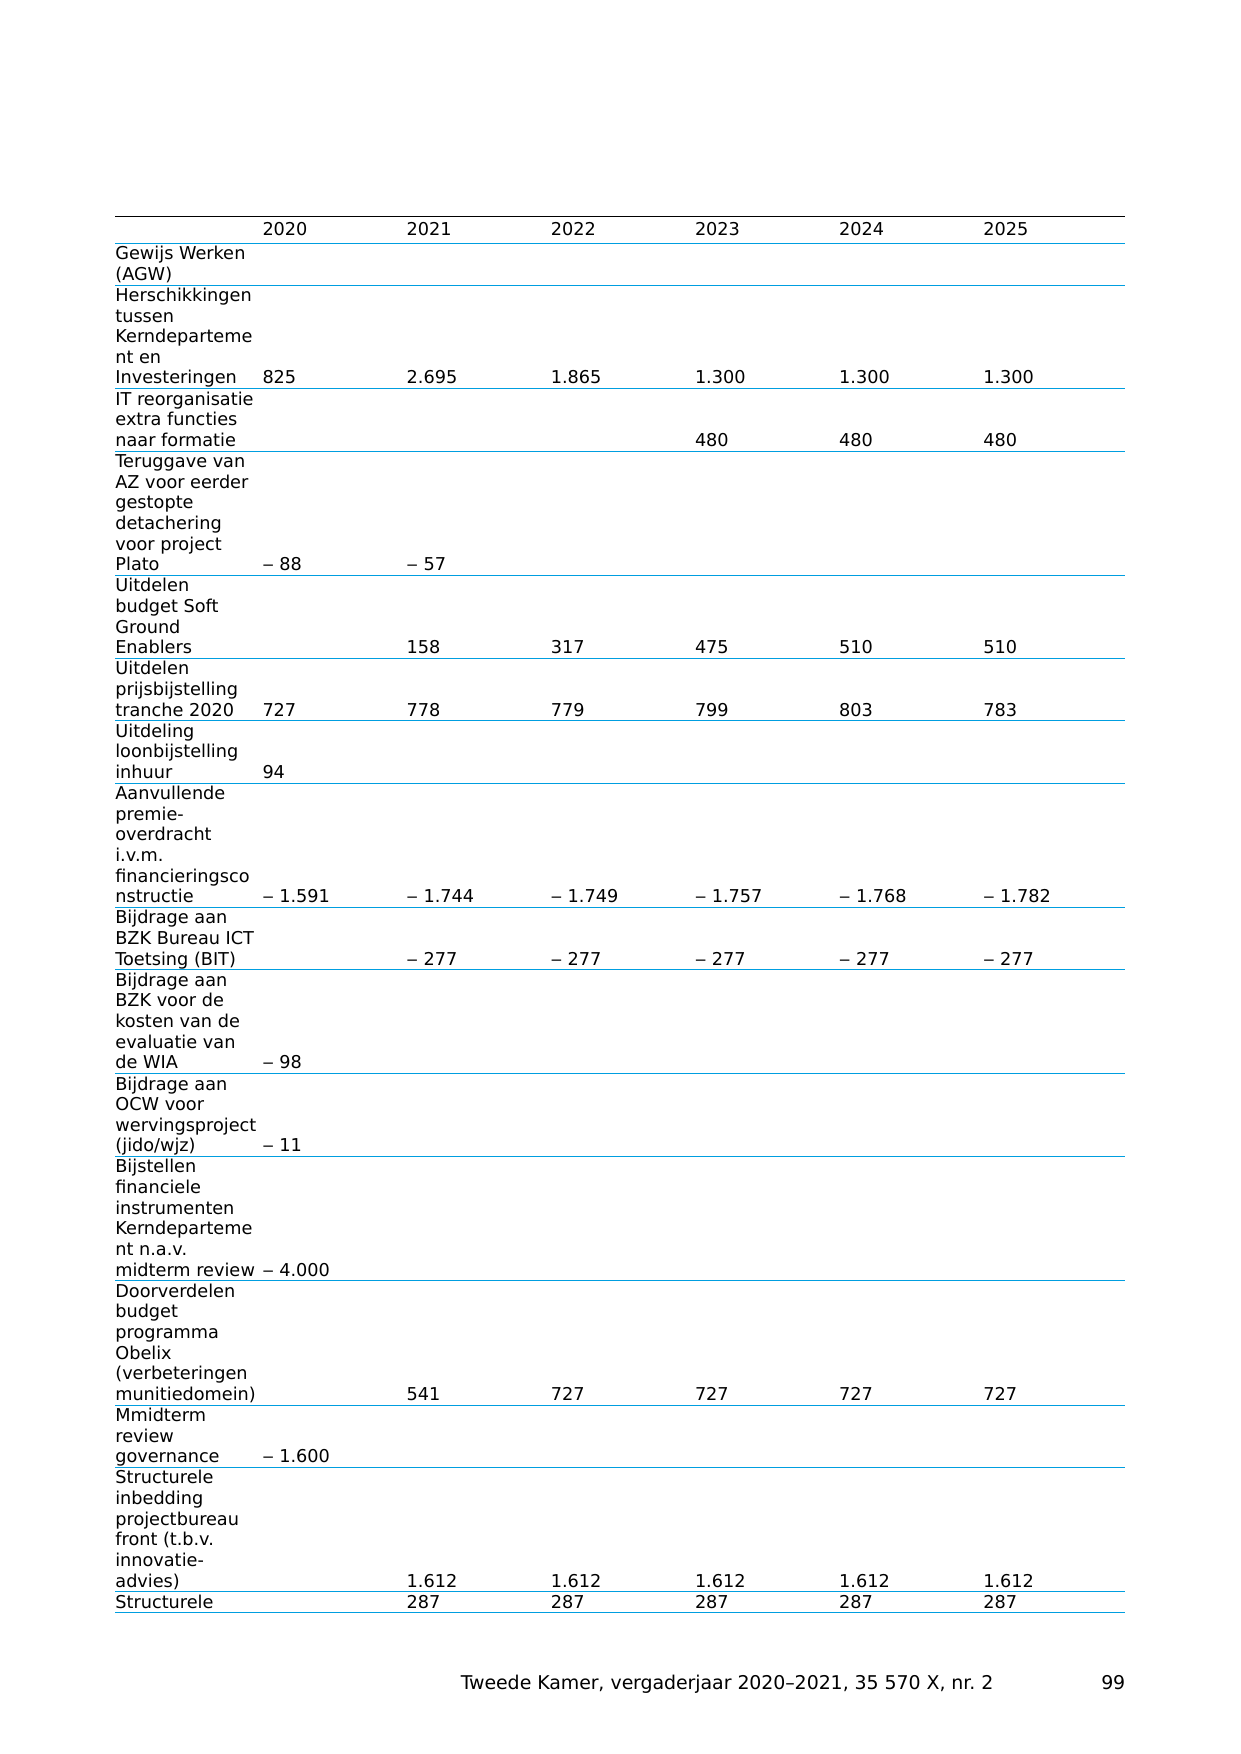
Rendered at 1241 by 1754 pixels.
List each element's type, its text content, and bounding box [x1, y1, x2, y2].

table_cell ‒ 277 [404, 908, 548, 969]
table_cell 2.695 [404, 286, 548, 388]
table_cell 287 [404, 1592, 548, 1612]
table_cell [692, 452, 836, 575]
table_cell 2020 [259, 217, 403, 243]
table_cell [115, 217, 259, 243]
table_header Tabel 51 Artikel 10 Apparaat Kerndepartement (bedragen x € 1.000) [115, 191, 1125, 216]
table_cell [259, 1281, 403, 1404]
table_cell [548, 389, 692, 451]
table_cell ‒ 1.757 [692, 784, 836, 907]
table_cell 799 [692, 659, 836, 720]
table_cell [404, 721, 548, 783]
table_cell [836, 721, 980, 783]
table_cell [692, 1406, 836, 1467]
table_cell ‒ 1.768 [836, 784, 980, 907]
table_cell ‒ 1.600 [259, 1406, 403, 1467]
table_cell 1.612 [692, 1468, 836, 1591]
table_cell 287 [836, 1592, 980, 1612]
table_cell [692, 970, 836, 1073]
table_cell [259, 389, 403, 451]
table_cell [548, 970, 692, 1073]
table_cell 1.612 [548, 1468, 692, 1591]
table_cell 480 [836, 389, 980, 451]
table_cell 158 [404, 576, 548, 658]
table_cell ‒ 277 [548, 908, 692, 969]
table_cell [836, 970, 980, 1073]
table_cell ‒ 1.749 [548, 784, 692, 907]
table_cell ‒ 1.782 [980, 784, 1125, 907]
table_cell [404, 1074, 548, 1156]
table_cell 317 [548, 576, 692, 658]
table_cell Structurele inbedding projectbureau front (t.b.v. innovatie-advies) [115, 1468, 259, 1591]
table_cell 94 [259, 721, 403, 783]
table_cell [548, 1406, 692, 1467]
table_cell 541 [404, 1281, 548, 1404]
table_cell [980, 1074, 1125, 1156]
table_cell [980, 970, 1125, 1073]
table_cell [548, 1157, 692, 1280]
table_cell 2021 [404, 217, 548, 243]
table_cell 2025 [980, 217, 1125, 243]
table_cell 480 [980, 389, 1125, 451]
table_cell [548, 244, 692, 284]
table_cell ‒ 11 [259, 1074, 403, 1156]
table_cell 475 [692, 576, 836, 658]
table_cell Bijstellen financiele instrumenten Kerndepartement n.a.v. midterm review [115, 1157, 259, 1280]
table_cell [259, 908, 403, 969]
table_cell [404, 244, 548, 284]
table_cell 1.300 [692, 286, 836, 388]
table_cell ‒ 4.000 [259, 1157, 403, 1280]
table_cell 2024 [836, 217, 980, 243]
table_cell 510 [836, 576, 980, 658]
table_cell 803 [836, 659, 980, 720]
table_cell 480 [692, 389, 836, 451]
table_cell [548, 452, 692, 575]
table_cell [836, 1074, 980, 1156]
table_cell 287 [548, 1592, 692, 1612]
table_cell ‒ 1.591 [259, 784, 403, 907]
table_cell [980, 244, 1125, 284]
table_cell [836, 244, 980, 284]
table_cell Bijdrage aan BZK voor de kosten van de evaluatie van de WIA [115, 970, 259, 1073]
table_cell 1.612 [980, 1468, 1125, 1591]
table_cell [692, 244, 836, 284]
table_cell Mmidterm review governance [115, 1406, 259, 1467]
table_cell [548, 721, 692, 783]
table_cell [404, 1157, 548, 1280]
table_cell [548, 1074, 692, 1156]
table_cell 287 [980, 1592, 1125, 1612]
table_cell ‒ 1.744 [404, 784, 548, 907]
table_cell 1.612 [404, 1468, 548, 1591]
table_cell [980, 1406, 1125, 1467]
table_cell ‒ 277 [836, 908, 980, 969]
table_cell [692, 1157, 836, 1280]
table_cell 727 [548, 1281, 692, 1404]
table_cell [404, 970, 548, 1073]
table_cell Herschikkingen tussen Kerndepartement en Investeringen [115, 286, 259, 388]
table_cell 727 [259, 659, 403, 720]
table_cell 778 [404, 659, 548, 720]
table_cell 1.612 [836, 1468, 980, 1591]
table_cell [836, 452, 980, 575]
table_cell [259, 576, 403, 658]
table_cell Teruggave van AZ voor eerder gestopte detachering voor project Plato [115, 452, 259, 575]
table_cell ‒ 277 [980, 908, 1125, 969]
table_cell Uitdelen budget Soft Ground Enablers [115, 576, 259, 658]
table_cell 1.865 [548, 286, 692, 388]
table_cell 1.300 [980, 286, 1125, 388]
table_cell 825 [259, 286, 403, 388]
table_cell [692, 1074, 836, 1156]
table_cell [404, 1406, 548, 1467]
table_cell [259, 1592, 403, 1612]
table_cell 2022 [548, 217, 692, 243]
table_cell 727 [836, 1281, 980, 1404]
table_cell 727 [980, 1281, 1125, 1404]
table_cell Doorverdelen budget programma Obelix (verbeteringen munitiedomein) [115, 1281, 259, 1404]
table_cell Uitdelen prijsbijstelling tranche 2020 [115, 659, 259, 720]
table_cell 1.300 [836, 286, 980, 388]
table_cell 2023 [692, 217, 836, 243]
table_cell Bijdrage aan BZK Bureau ICT Toetsing (BIT) [115, 908, 259, 969]
table_cell [980, 1157, 1125, 1280]
table_cell 287 [692, 1592, 836, 1612]
table_cell [259, 1468, 403, 1591]
table_cell [404, 389, 548, 451]
table_cell ‒ 57 [404, 452, 548, 575]
table_cell ‒ 88 [259, 452, 403, 575]
table_cell [836, 1406, 980, 1467]
table_cell [836, 1157, 980, 1280]
table_cell 779 [548, 659, 692, 720]
table_cell Uitdeling loonbijstelling inhuur [115, 721, 259, 783]
table_cell [259, 244, 403, 284]
table_cell Bijdrage aan OCW voor wervingsproject (jido/wjz) [115, 1074, 259, 1156]
table_cell Gewijs Werken (AGW) [115, 244, 259, 284]
table_cell [692, 721, 836, 783]
table_cell 727 [692, 1281, 836, 1404]
table_cell IT reorganisatie extra functies naar formatie [115, 389, 259, 451]
table_cell Aanvullende premie-overdracht i.v.m. financieringsconstructie [115, 784, 259, 907]
table_cell 510 [980, 576, 1125, 658]
table_cell ‒ 277 [692, 908, 836, 969]
table_cell Structurele [115, 1592, 259, 1612]
table_cell [980, 721, 1125, 783]
table_cell ‒ 98 [259, 970, 403, 1073]
table_cell 783 [980, 659, 1125, 720]
table_cell [980, 452, 1125, 575]
